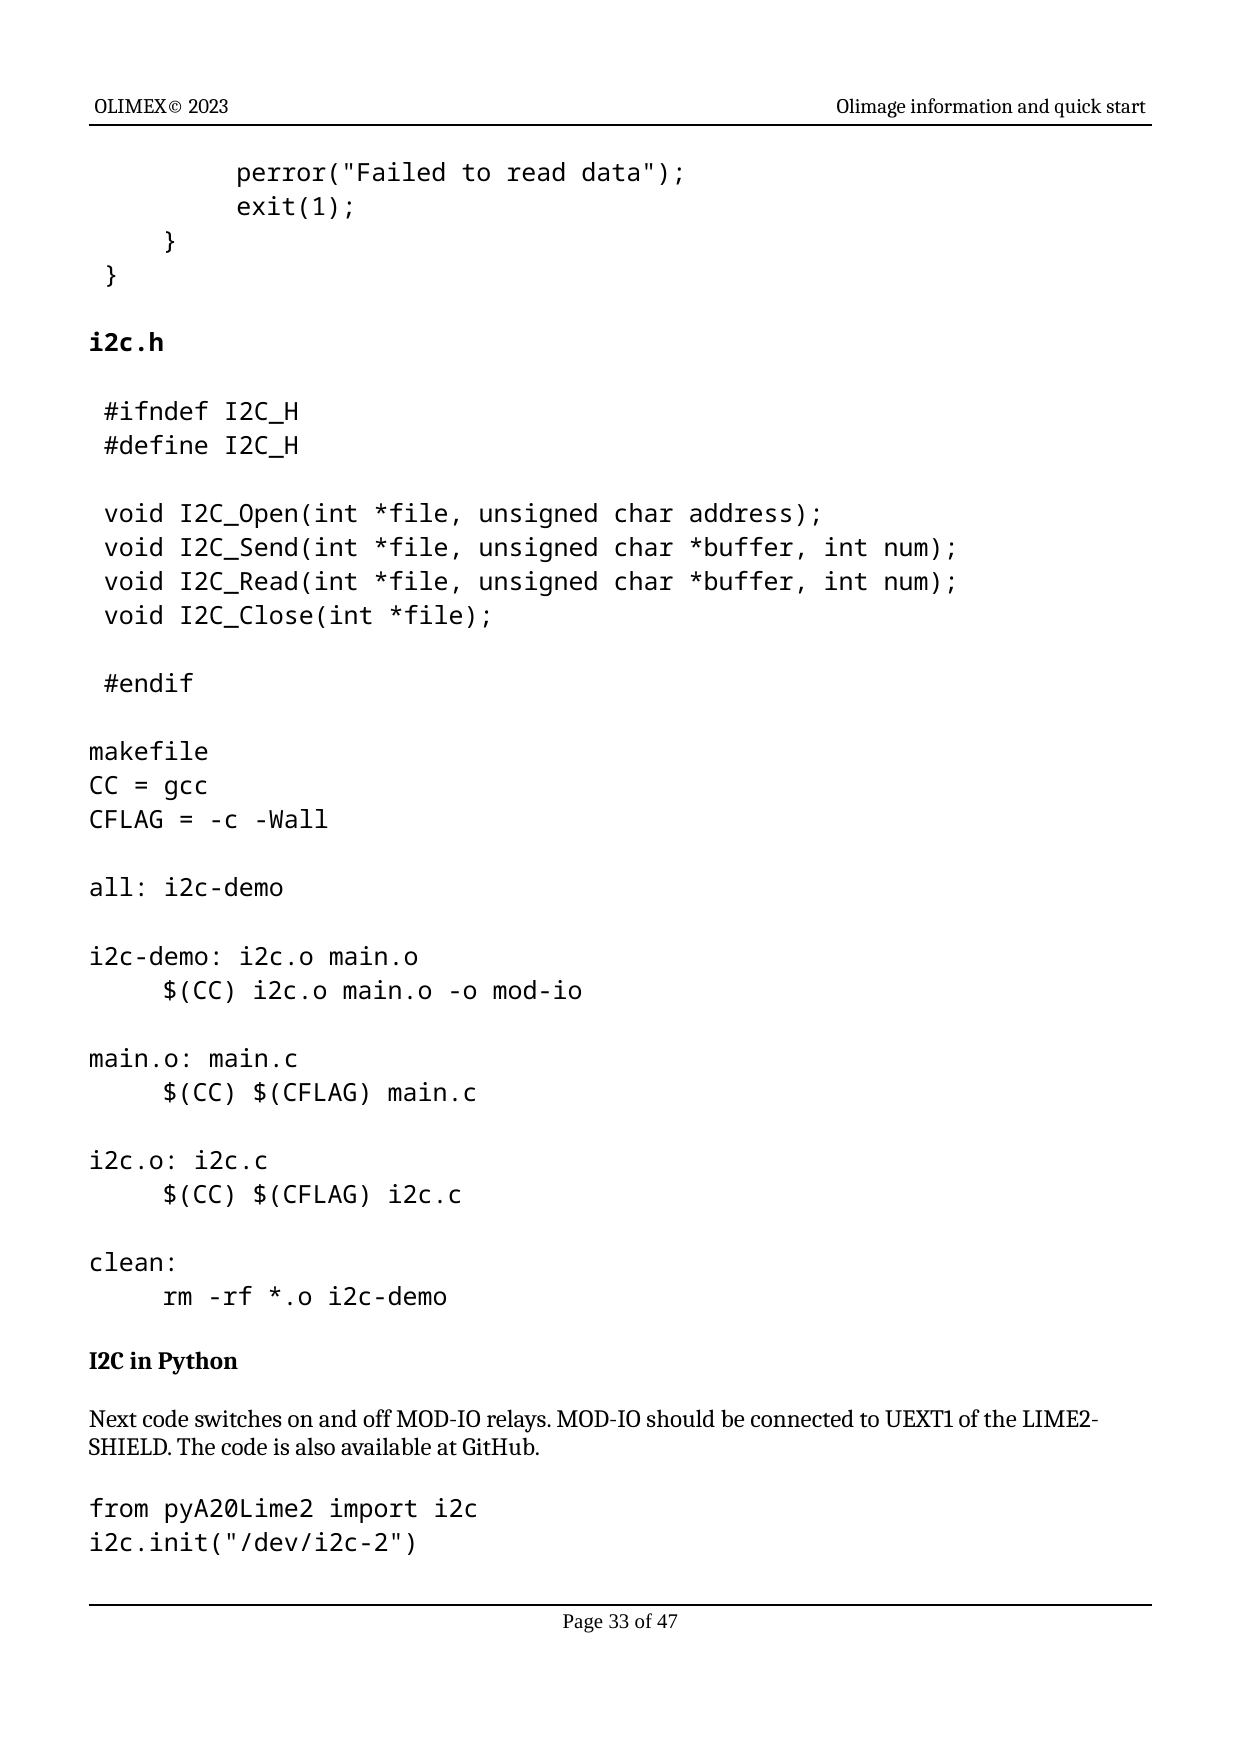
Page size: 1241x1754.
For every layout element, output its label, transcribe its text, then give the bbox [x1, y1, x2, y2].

text I2C in Python [88, 1347, 1152, 1376]
text i2c.init("/dev/i2c-2") [88, 1525, 1152, 1559]
text #endif [88, 666, 1152, 700]
text void I2C_Close(int *file); [88, 598, 1152, 632]
text } [88, 257, 1152, 291]
text main.o: main.c [88, 1040, 1152, 1074]
text perror("Failed to read data"); [88, 155, 1152, 189]
text i2c.h [88, 325, 1152, 359]
text i2c-demo: i2c.o main.o [88, 938, 1152, 972]
text clean: [88, 1245, 1152, 1279]
text void I2C_Read(int *file, unsigned char *buffer, int num); [88, 563, 1152, 598]
text all: i2c-demo [88, 870, 1152, 904]
text exit(1); [88, 189, 1152, 223]
text makefile [88, 734, 1152, 768]
text from pyA20Lime2 import i2c [88, 1491, 1152, 1525]
text } [88, 223, 1152, 257]
text CFLAG = -c -Wall [88, 802, 1152, 836]
text i2c.o: i2c.c [88, 1143, 1152, 1177]
text #ifndef I2C_H [88, 393, 1152, 427]
text $(CC) $(CFLAG) main.c [88, 1074, 1152, 1108]
text void I2C_Open(int *file, unsigned char address); [88, 495, 1152, 529]
text rm -rf *.o i2c-demo [88, 1279, 1152, 1313]
text void I2C_Send(int *file, unsigned char *buffer, int num); [88, 529, 1152, 563]
text CC = gcc [88, 768, 1152, 802]
text $(CC) i2c.o main.o -o mod-io [88, 972, 1152, 1006]
text #define I2C_H [88, 427, 1152, 461]
text $(CC) $(CFLAG) i2c.c [88, 1177, 1152, 1211]
text Next code switches on and off MOD-IO relays. MOD-IO should be connected to UEXT1 of the LIME2-SHIELD. The code is also available at GitHub. [88, 1404, 1152, 1462]
